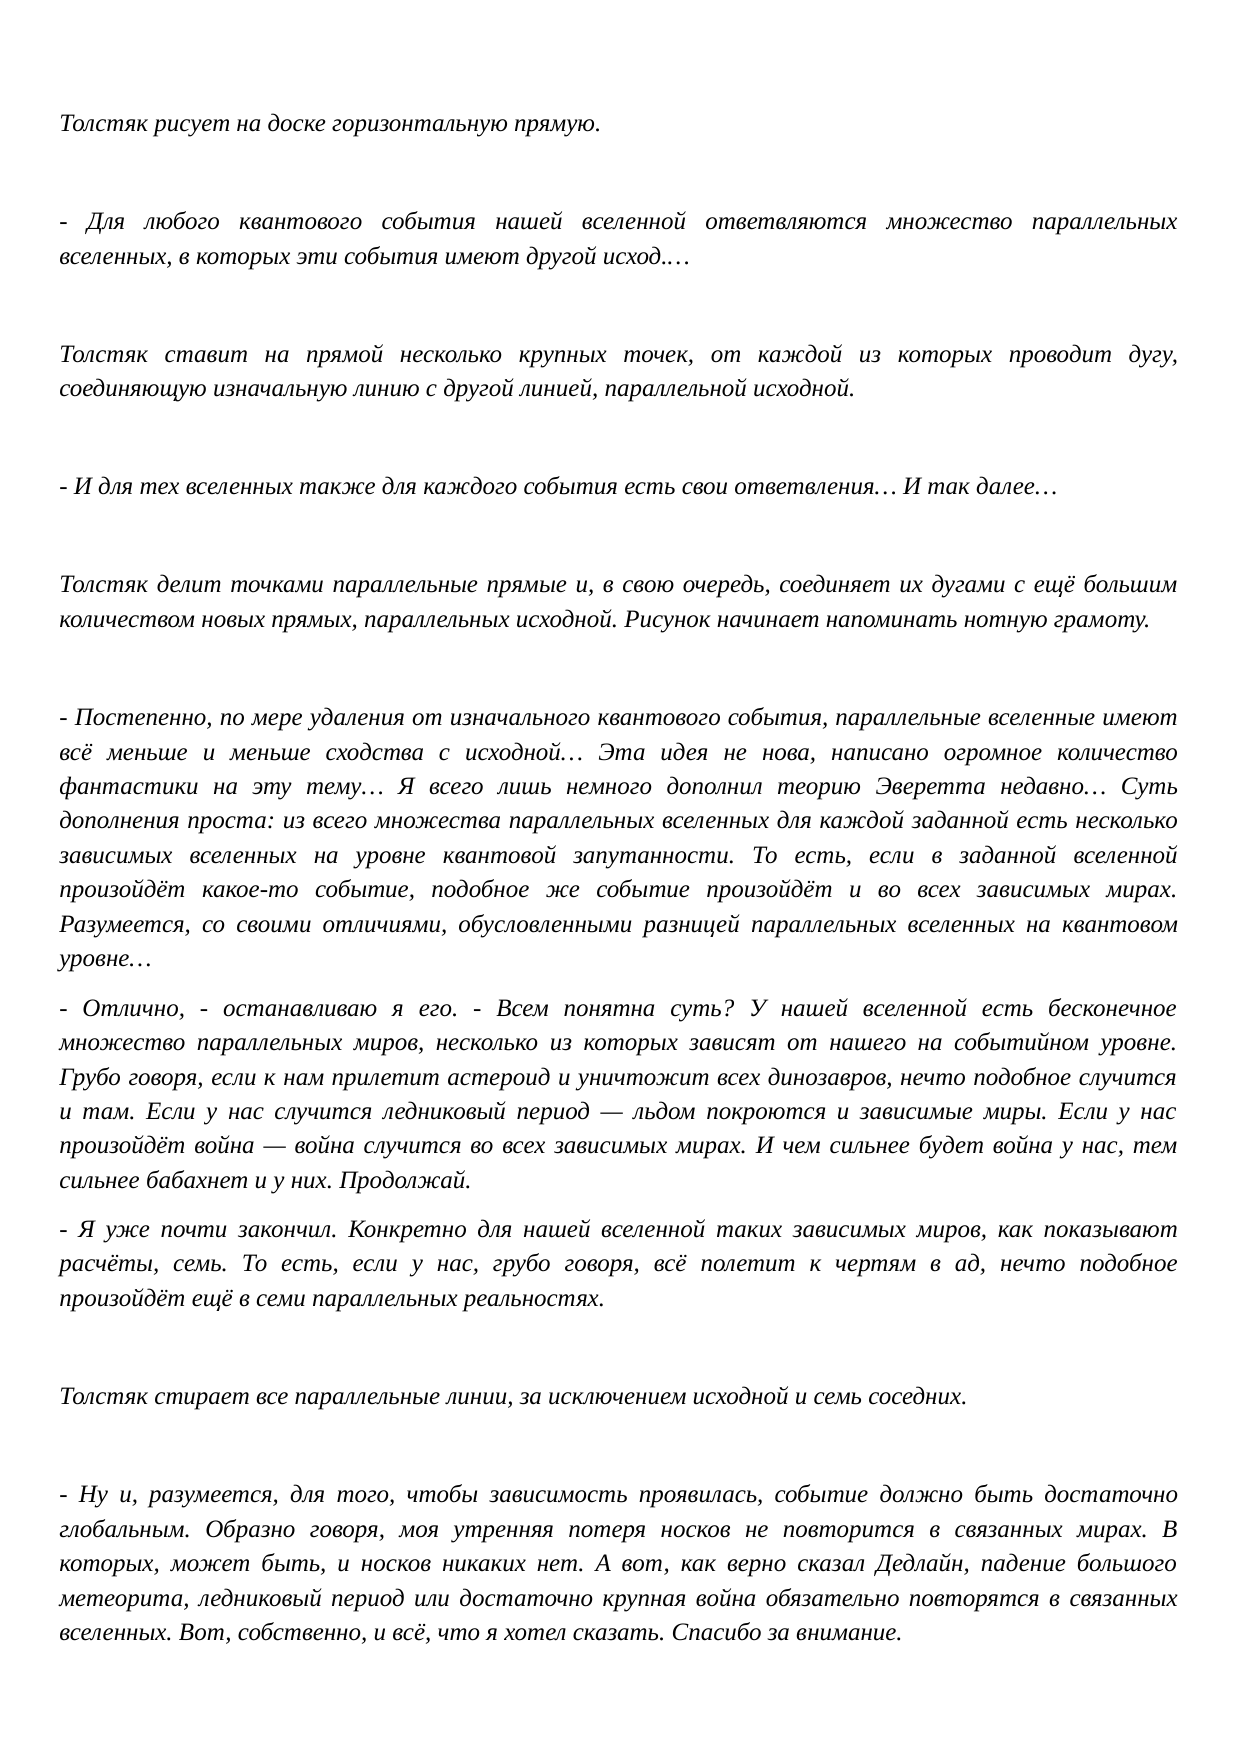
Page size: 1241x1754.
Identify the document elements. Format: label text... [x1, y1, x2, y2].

text - Я уже почти закончил. Конкретно для нашей вселенной таких зависимых миров, как показывают расчёты, семь. То есть, если у нас, грубо говоря, всё полетит к чертям в ад, нечто подобное произойдёт ещё в семи параллельных реальностях. [59, 1214, 1181, 1312]
text - Ну и, разумеется, для того, чтобы зависимость проявилась, событие должно быть достаточно глобальным. Образно говоря, моя утренняя потеря носков не повторится в связанных мирах. В которых, может быть, и носков никаких нет. А вот, как верно сказал Дедлайн, падение большого метеорита, ледниковый период или достаточно крупная война обязательно повторятся в связанных вселенных. Вот, собственно, и всё, что я хотел сказать. Спасибо за внимание. [59, 1479, 1181, 1646]
text - И для тех вселенных также для каждого события есть свои ответвления… И так далее… [59, 471, 1181, 500]
text Толстяк делит точками параллельные прямые и, в свою очередь, соединяет их дугами с ещё большим количеством новых прямых, параллельных исходной. Рисунок начинает напоминать нотную грамоту. [59, 569, 1181, 633]
text Толстяк стирает все параллельные линии, за исключением исходной и семь соседних. [59, 1381, 1181, 1410]
text Толстяк рисует на доске горизонтальную прямую. [59, 108, 1181, 137]
text - Отлично, - останавливаю я его. - Всем понятна суть? У нашей вселенной есть бесконечное множество параллельных миров, несколько из которых зависят от нашего на событийном уровне. Грубо говоря, если к нам прилетит астероид и уничтожит всех динозавров, нечто подобное случится и там. Если у нас случится ледниковый период — льдом покроются и зависимые миры. Если у нас произойдёт война — война случится во всех зависимых мирах. И чем сильнее будет война у нас, тем сильнее бабахнет и у них. Продолжай. [59, 993, 1181, 1194]
text - Для любого квантового события нашей вселенной ответвляются множество параллельных вселенных, в которых эти события имеют другой исход.… [59, 206, 1181, 269]
text Толстяк ставит на прямой несколько крупных точек, от каждой из которых проводит дугу, соединяющую изначальную линию с другой линией, параллельной исходной. [59, 339, 1181, 402]
text - Постепенно, по мере удаления от изначального квантового события, параллельные вселенные имеют всё меньше и меньше сходства с исходной… Эта идея не нова, написано огромное количество фантастики на эту тему… Я всего лишь немного дополнил теорию Эверетта недавно… Суть дополнения проста: из всего множества параллельных вселенных для каждой заданной есть несколько зависимых вселенных на уровне квантовой запутанности. То есть, если в заданной вселенной произойдёт какое-то событие, подобное же событие произойдёт и во всех зависимых мирах. Разумеется, со своими отличиями, обусловленными разницей параллельных вселенных на квантовом уровне… [59, 702, 1181, 972]
